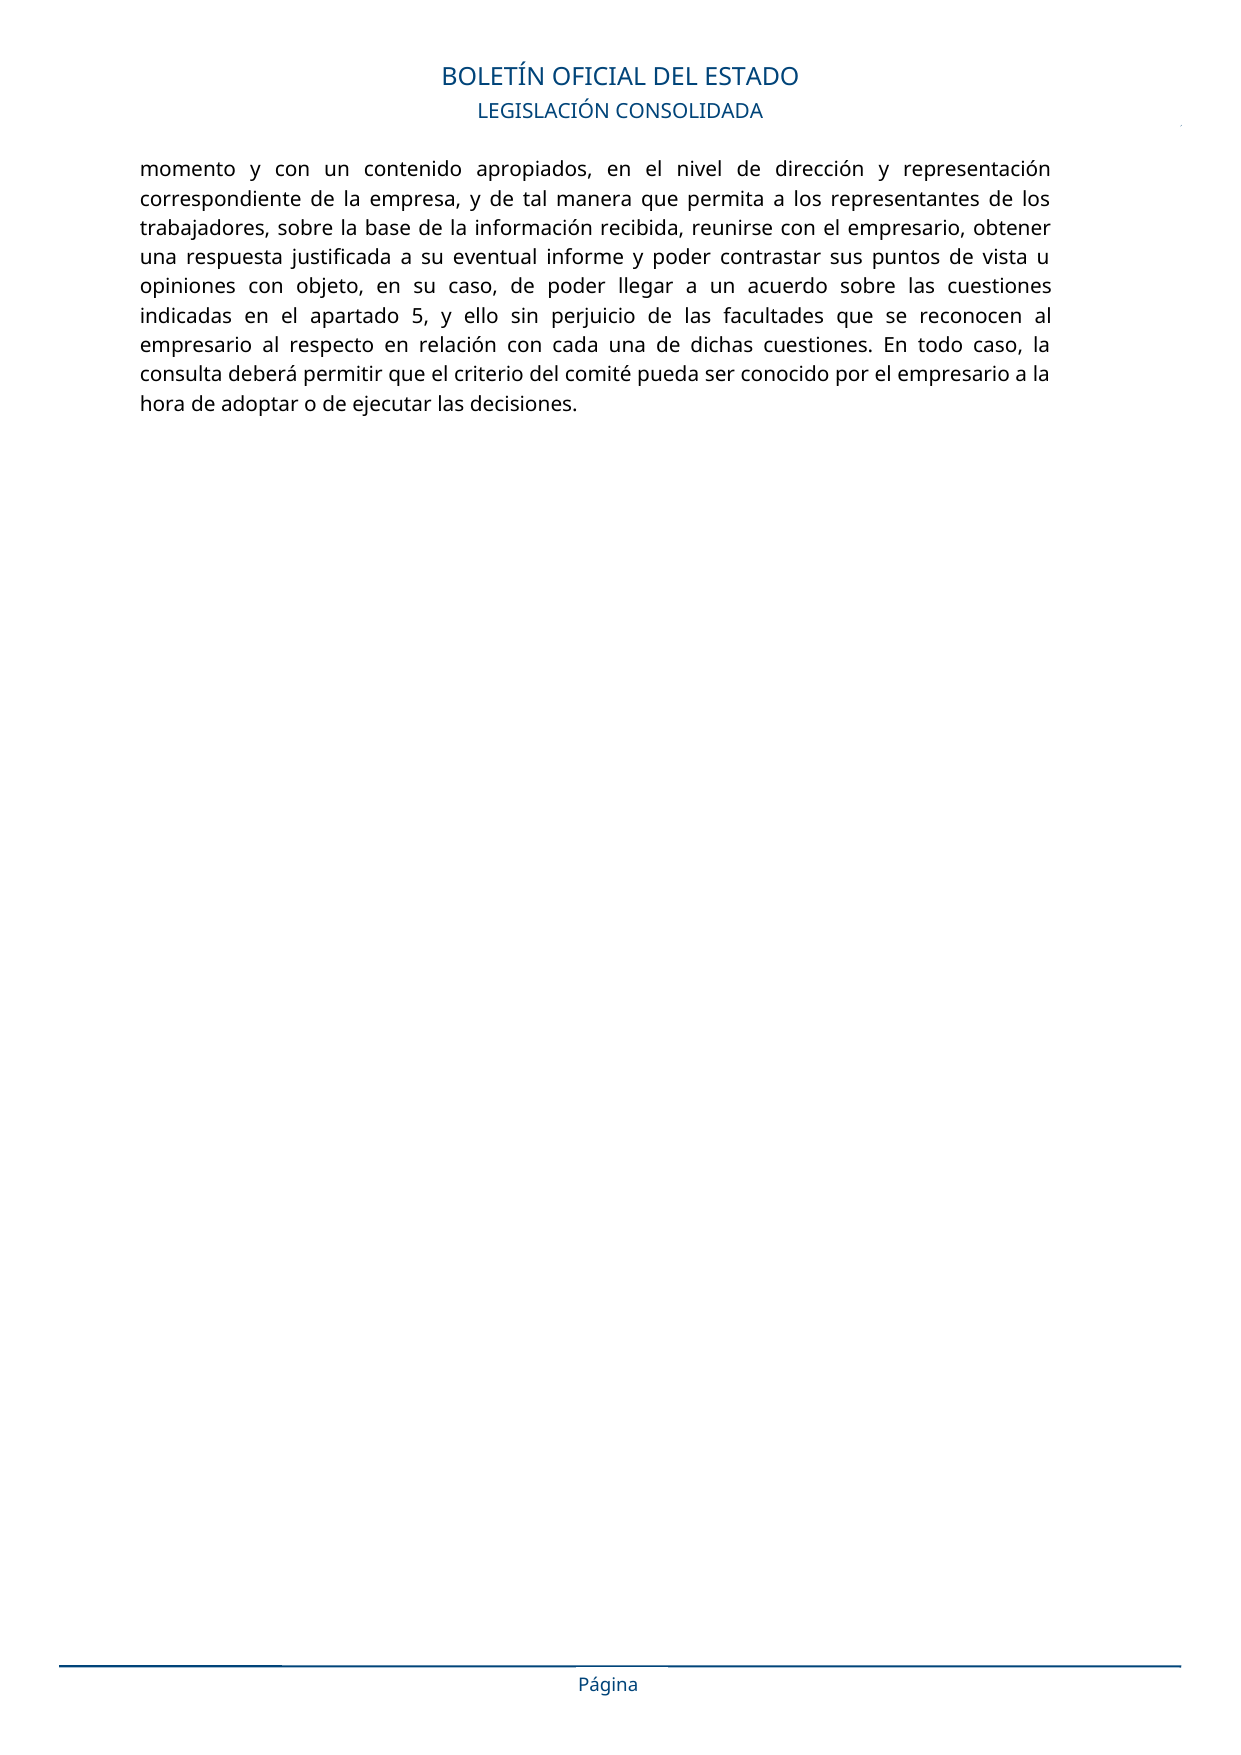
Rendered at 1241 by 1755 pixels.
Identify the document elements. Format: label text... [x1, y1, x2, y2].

text momento y con un contenido apropiados, en el nivel de dirección y representación correspondiente de la empresa, y de tal manera que permita a los representantes de los trabajadores, sobre la base de la información recibida, reunirse con el empresario, obtener una respuesta justificada a su eventual informe y poder contrastar sus puntos de vista u opiniones con objeto, en su caso, de poder llegar a un acuerdo sobre las cuestiones indicadas en el apartado 5, y ello sin perjuicio de las facultades que se reconocen al empresario al respecto en relación con cada una de dichas cuestiones. En todo caso, la consulta deberá permitir que el criterio del comité pueda ser conocido por el empresario a la hora de adoptar o de ejecutar las decisiones. [139, 154, 1052, 417]
